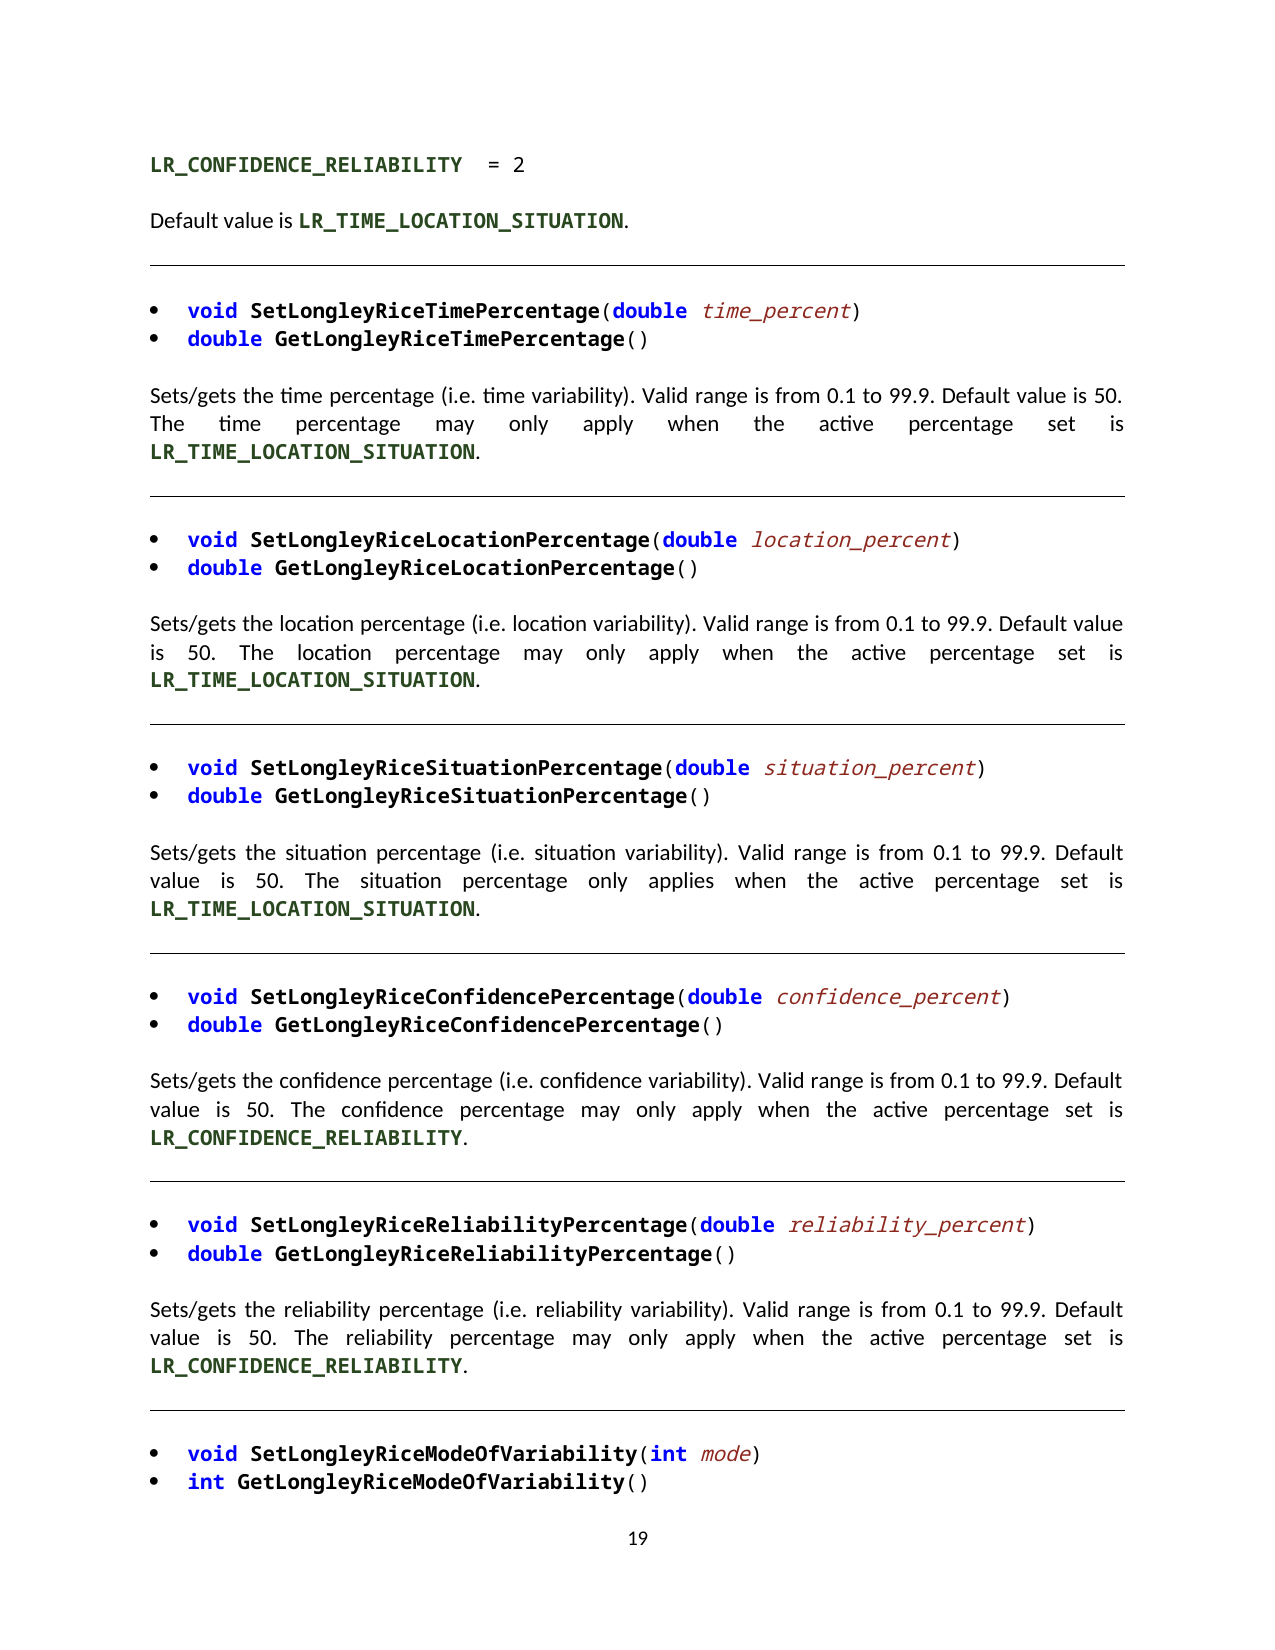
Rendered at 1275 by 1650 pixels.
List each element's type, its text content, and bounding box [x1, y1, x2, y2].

list double GetLongleyRiceTimePercentage() [150, 324, 1125, 353]
text LR_CONFIDENCE_RELIABILITY = 2 [150, 150, 1125, 178]
list int GetLongleyRiceModeOfVariability() [150, 1467, 1125, 1496]
list double GetLongleyRiceLocationPercentage() [150, 553, 1125, 582]
list double GetLongleyRiceSituationPercentage() [150, 782, 1125, 810]
list double GetLongleyRiceConfidencePercentage() [150, 1010, 1125, 1039]
list void SetLongleyRiceModeOfVariability(int mode) [150, 1439, 1125, 1467]
list void SetLongleyRiceSituationPercentage(double situation_percent) [150, 753, 1125, 782]
text Sets/gets the location percentage (i.e. location variability). Valid range is from 0.1 to 99.9. Default value is 50. The location percentage may only apply when the active percentage set is LR_TIME_LOCATION_SITUATION. [150, 609, 1125, 694]
list void SetLongleyRiceReliabilityPercentage(double reliability_percent) [150, 1210, 1125, 1239]
text Sets/gets the reliability percentage (i.e. reliability variability). Valid range is from 0.1 to 99.9. Default value is 50. The reliability percentage may only apply when the active percentage set is LR_CONFIDENCE_RELIABILITY. [150, 1295, 1125, 1380]
text Sets/gets the time percentage (i.e. time variability). Valid range is from 0.1 to 99.9. Default value is 50. The time percentage may only apply when the active percentage set is LR_TIME_LOCATION_SITUATION. [150, 381, 1125, 466]
text Sets/gets the situation percentage (i.e. situation variability). Valid range is from 0.1 to 99.9. Default value is 50. The situation percentage only applies when the active percentage set is LR_TIME_LOCATION_SITUATION. [150, 838, 1125, 923]
text Default value is LR_TIME_LOCATION_SITUATION. [150, 206, 1125, 235]
text Sets/gets the confidence percentage (i.e. confidence variability). Valid range is from 0.1 to 99.9. Default value is 50. The confidence percentage may only apply when the active percentage set is LR_CONFIDENCE_RELIABILITY. [150, 1067, 1125, 1151]
list void SetLongleyRiceTimePercentage(double time_percent) [150, 296, 1125, 324]
list double GetLongleyRiceReliabilityPercentage() [150, 1239, 1125, 1267]
list void SetLongleyRiceConfidencePercentage(double confidence_percent) [150, 982, 1125, 1010]
list void SetLongleyRiceLocationPercentage(double location_percent) [150, 525, 1125, 553]
